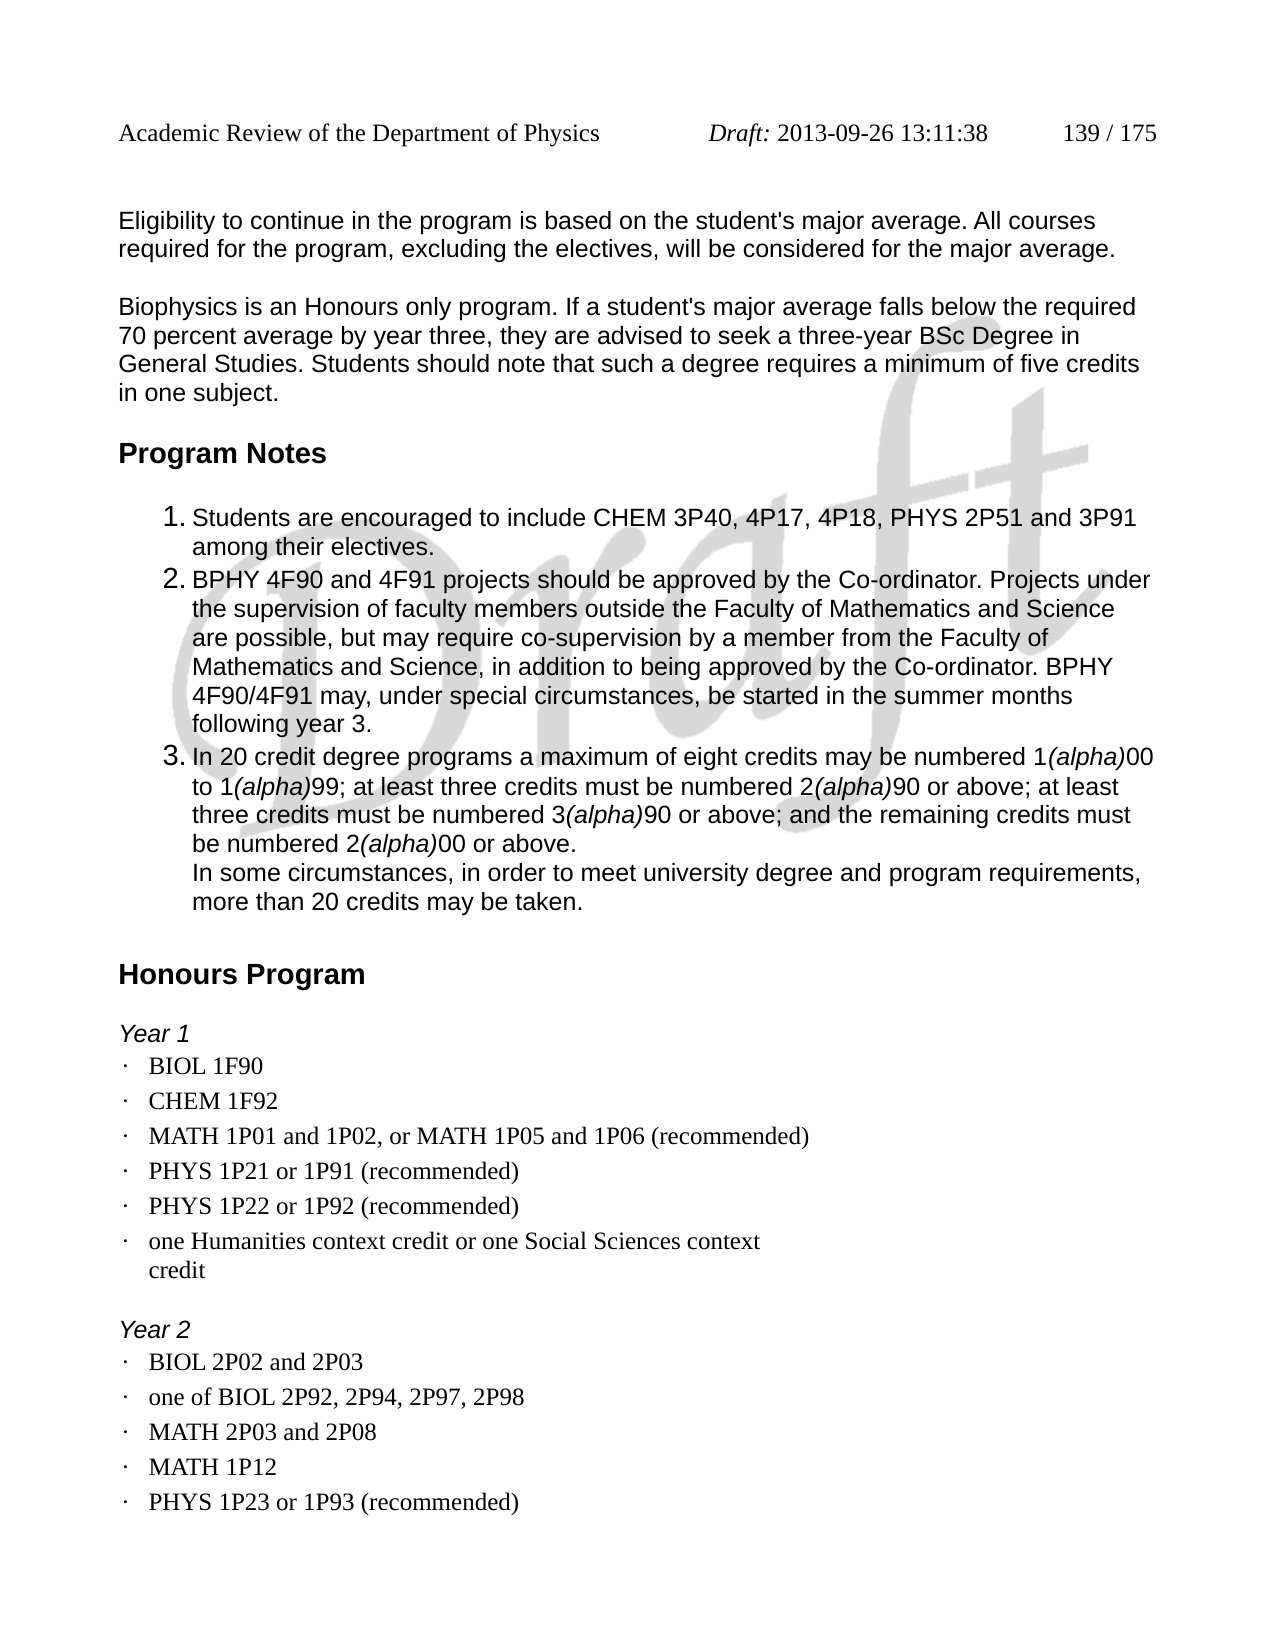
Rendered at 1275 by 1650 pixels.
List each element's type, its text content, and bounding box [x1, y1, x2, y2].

table_cell · [118, 1083, 145, 1118]
table_cell MATH 2P03 and 2P08 [145, 1414, 962, 1449]
list BPHY 4F90 and 4F91 projects should be approved by the Co-ordinator. Projects under the supervision of faculty members outside the Faculty of Mathematics and Science are possible, but may require co-supervision by a member from the Faculty of Mathematics and Science, in addition to being approved by the Co-ordinator. BPHY 4F90/4F91 may, under special circumstances, be started in the summer months following year 3. [162, 561, 1157, 738]
table_header · [118, 1344, 145, 1379]
table_cell one of BIOL 2P92, 2P94, 2P97, 2P98 [145, 1379, 962, 1414]
table_cell MATH 1P01 and 1P02, or MATH 1P05 and 1P06 (recommended) [145, 1118, 821, 1153]
table_cell · [118, 1188, 145, 1223]
picture [118, 118, 1157, 177]
table_header BIOL 1F90 [145, 1048, 821, 1083]
picture [118, 1048, 1157, 1287]
table_cell PHYS 1P22 or 1P92 (recommended) [145, 1188, 821, 1223]
table_cell PHYS 1P21 or 1P91 (recommended) [145, 1153, 821, 1188]
table_cell · [118, 1118, 145, 1153]
picture [118, 469, 1157, 928]
text Year 2 [118, 1287, 1157, 1344]
table_header · [118, 1048, 145, 1083]
table_cell · [118, 1223, 145, 1287]
list In 20 credit degree programs a maximum of eight credits may be numbered 1(alpha)00 to 1(alpha)99; at least three credits must be numbered 2(alpha)90 or above; at least three credits must be numbered 3(alpha)90 or above; and the remaining credits must be numbered 2(alpha)00 or above. In some circumstances, in order to meet university degree and program requirements, more than 20 credits may be taken. [162, 738, 1157, 916]
picture [118, 1344, 1157, 1532]
table_cell · [118, 1414, 145, 1449]
table_cell MATH 1P12 [145, 1449, 962, 1484]
table_cell · [118, 1153, 145, 1188]
text Honours Program Year 1 [118, 928, 1157, 1048]
table_header BIOL 2P02 and 2P03 [145, 1344, 962, 1379]
list Students are encouraged to include CHEM 3P40, 4P17, 4P18, PHYS 2P51 and 3P91 among their electives. [162, 499, 1157, 561]
text Eligibility to continue in the program is based on the student's major average. All courses required for the program, excluding the electives, will be considered for the major average. Biophysics is an Honours only program. If a student's major average falls below the required 70 percent average by year three, they are advised to seek a three-year BSc Degree in General Studies. Students should note that such a degree requires a minimum of five credits in one subject. Program Notes [118, 177, 1157, 469]
table_cell one Humanities context credit or one Social Sciences context credit [145, 1223, 821, 1287]
table_cell PHYS 1P23 or 1P93 (recommended) [145, 1484, 962, 1519]
table_cell CHEM 1F92 [145, 1083, 821, 1118]
table_cell · [118, 1379, 145, 1414]
table_cell · [118, 1449, 145, 1484]
table_cell · [118, 1484, 145, 1519]
